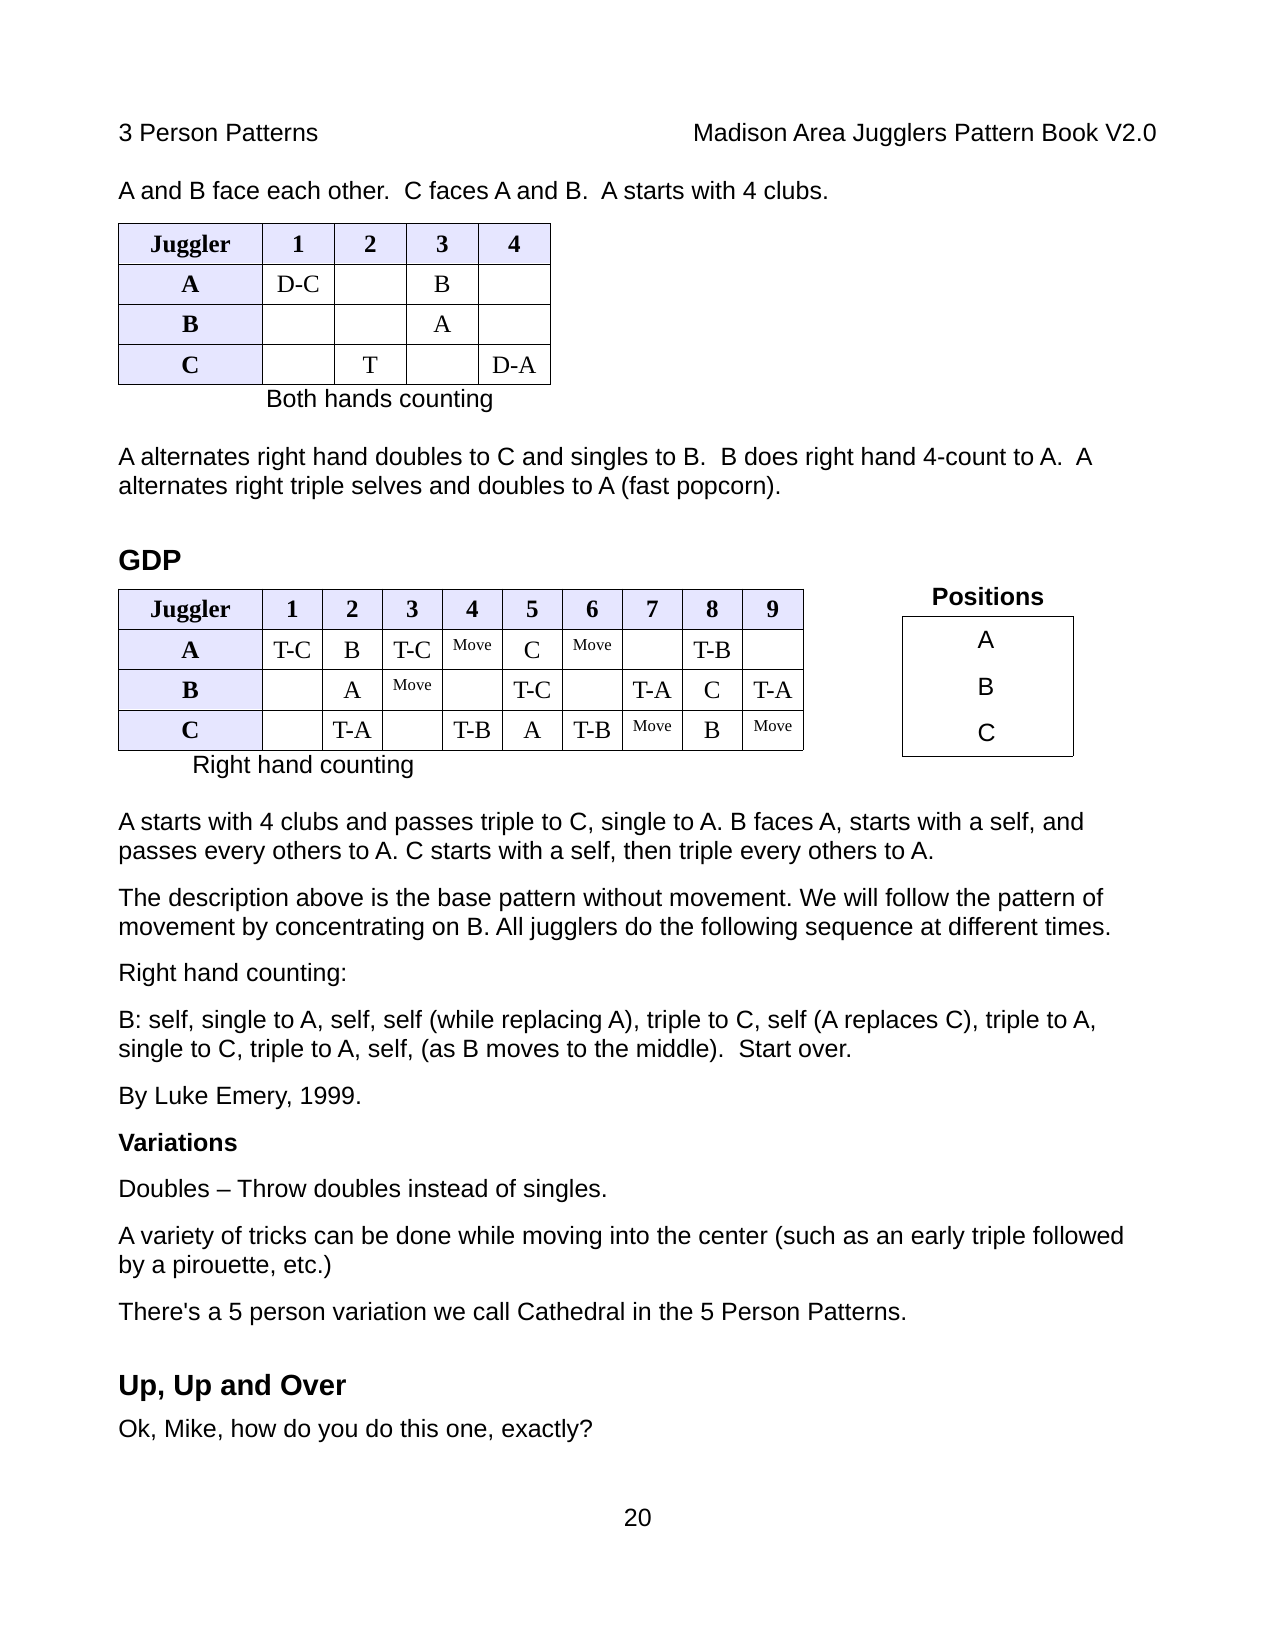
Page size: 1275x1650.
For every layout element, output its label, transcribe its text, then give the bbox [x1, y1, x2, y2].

table_header 1 [263, 590, 322, 629]
table_cell Move [443, 630, 502, 669]
table_cell [743, 630, 803, 669]
table_cell B [407, 265, 478, 304]
table_header 3 [407, 224, 478, 263]
table_cell Move [623, 711, 682, 750]
text A starts with 4 clubs and passes triple to C, single to A. B faces A, starts with a self, and passes every others to A. C starts with a self, then triple every others to A. [118, 807, 1157, 865]
table_header 4 [443, 590, 502, 629]
table_header 2 [335, 224, 406, 263]
table_cell C [119, 345, 262, 384]
table_cell C [959, 709, 1016, 756]
table_header 8 [683, 590, 742, 629]
table_cell [263, 711, 322, 750]
table_header 3 [383, 590, 442, 629]
table_cell [623, 630, 682, 669]
table_header 5 [503, 590, 562, 629]
table_header Positions [902, 576, 1073, 616]
table_cell D-C [263, 265, 334, 304]
table_cell B [119, 670, 262, 709]
table_cell [903, 663, 959, 709]
table_header 4 [479, 224, 550, 263]
text A alternates right hand doubles to C and singles to B. B does right hand 4-count to A. A alternates right triple selves and doubles to A (fast popcorn). [118, 442, 1157, 499]
table_cell T-A [623, 670, 682, 709]
table_cell T-B [563, 711, 622, 750]
table_cell A [119, 265, 262, 304]
table_cell T-B [683, 630, 742, 669]
table_cell C [119, 711, 262, 750]
table_cell [563, 670, 622, 709]
table_cell A [959, 617, 1016, 663]
text By Luke Emery, 1999. [118, 1081, 1157, 1109]
text There's a 5 person variation we call Cathedral in the 5 Person Patterns. [118, 1297, 1157, 1325]
table_cell T-A [743, 670, 803, 709]
table_cell T-B [443, 711, 502, 750]
table_cell C [683, 670, 742, 709]
table_cell [383, 711, 442, 750]
text Ok, Mike, how do you do this one, exactly? [118, 1414, 1157, 1443]
text Variations [118, 1127, 1157, 1156]
table_cell T-C [383, 630, 442, 669]
table_cell [1016, 709, 1073, 756]
table_header 1 [263, 224, 334, 263]
table_cell [263, 670, 322, 709]
table_cell Move [383, 670, 442, 709]
table_header Juggler [119, 224, 262, 263]
table_cell [479, 265, 550, 304]
table_cell [1016, 663, 1073, 709]
table_cell [903, 617, 959, 663]
text Right hand counting [118, 750, 858, 779]
table_cell A [323, 670, 382, 709]
table_cell A [119, 630, 262, 669]
table_cell B [119, 305, 262, 344]
text A variety of tricks can be done while moving into the center (such as an early triple followed by a pirouette, etc.) [118, 1221, 1157, 1278]
table_header 9 [743, 590, 803, 629]
table_cell [1016, 617, 1073, 663]
table_cell B [959, 663, 1016, 709]
table_cell [263, 305, 334, 344]
table_cell [479, 305, 550, 344]
table_cell Move [743, 711, 803, 750]
table_cell B [323, 630, 382, 669]
table_cell [903, 709, 959, 756]
text [1118, 750, 1157, 779]
table_header 2 [323, 590, 382, 629]
table_cell A [407, 305, 478, 344]
text Doubles – Throw doubles instead of singles. [118, 1174, 1157, 1203]
table_cell B [683, 711, 742, 750]
table_header Juggler [119, 590, 262, 629]
table_cell T-A [323, 711, 382, 750]
table_cell [335, 265, 406, 304]
table_cell T-C [503, 670, 562, 709]
table_cell T [335, 345, 406, 384]
table_cell T-C [263, 630, 322, 669]
text B: self, single to A, self, self (while replacing A), triple to C, self (A replaces C), triple to A, single to C, triple to A, self, (as B moves to the middle). Start over. [118, 1005, 1157, 1063]
table_cell [335, 305, 406, 344]
table_cell A [503, 711, 562, 750]
table_header 6 [563, 590, 622, 629]
table_cell Move [563, 630, 622, 669]
table_cell D-A [479, 345, 550, 384]
subtitle GDP [118, 542, 1157, 785]
text Both hands counting [118, 384, 1157, 413]
text Right hand counting: [118, 958, 1157, 987]
table_cell [407, 345, 478, 384]
subtitle Up, Up and Over [118, 1368, 1157, 1402]
text The description above is the base pattern without movement. We will follow the pattern of movement by concentrating on B. All jugglers do the following sequence at different times. [118, 883, 1157, 940]
table_cell [443, 670, 502, 709]
table_cell C [503, 630, 562, 669]
table_header 7 [623, 590, 682, 629]
text A and B face each other. C faces A and B. A starts with 4 clubs. [118, 176, 1157, 205]
table_cell [263, 345, 334, 384]
